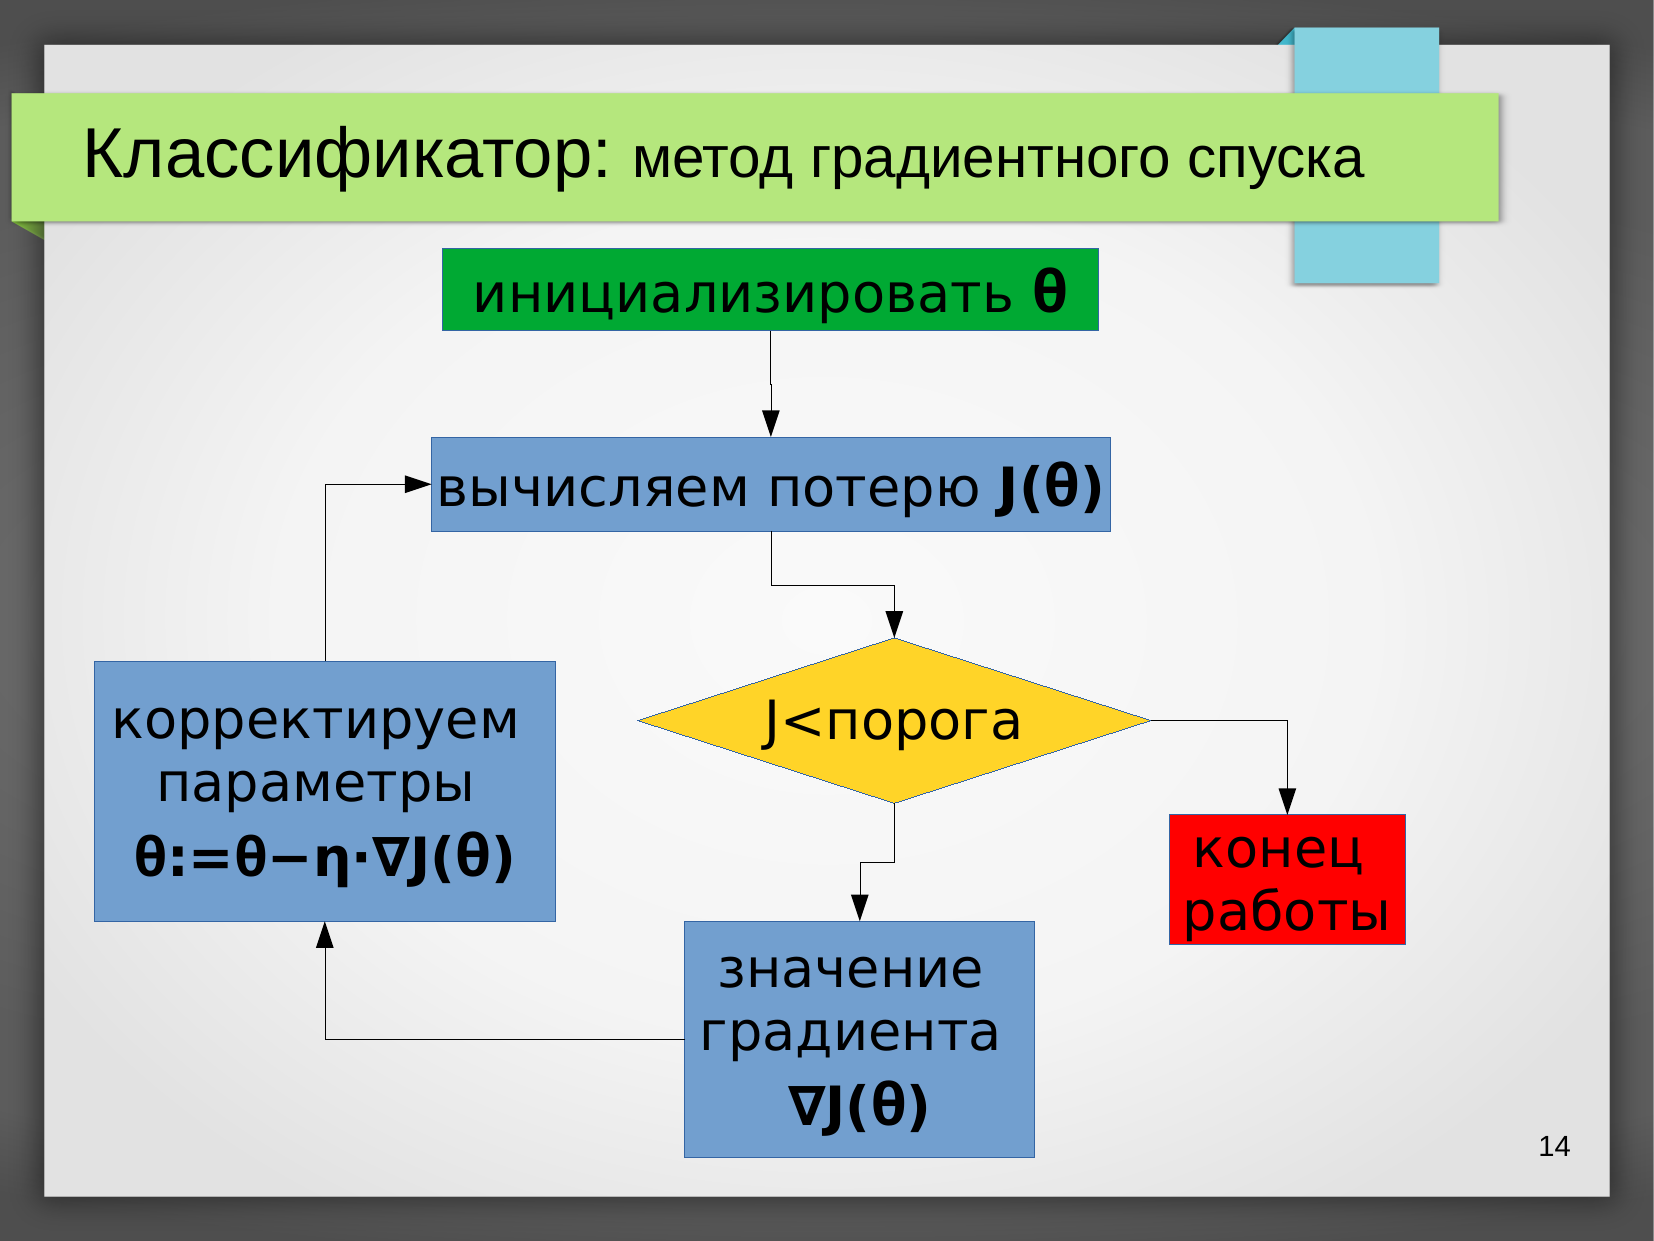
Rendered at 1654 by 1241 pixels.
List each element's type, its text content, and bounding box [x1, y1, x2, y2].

picture [0, 0, 1654, 1241]
title Классификатор: метод градиентного спуска [82, 49, 1571, 257]
text_box конец работы [1169, 814, 1406, 945]
text_box значение градиента ∇J(θ) [684, 921, 1035, 1158]
text_box корректируем параметры θ:=θ−η⋅∇J(θ) [94, 661, 556, 922]
text_box инициализировать θ [442, 248, 1099, 331]
text_box вычисляем потерю J(θ) [431, 437, 1111, 532]
text_box J<порога [637, 637, 1150, 804]
